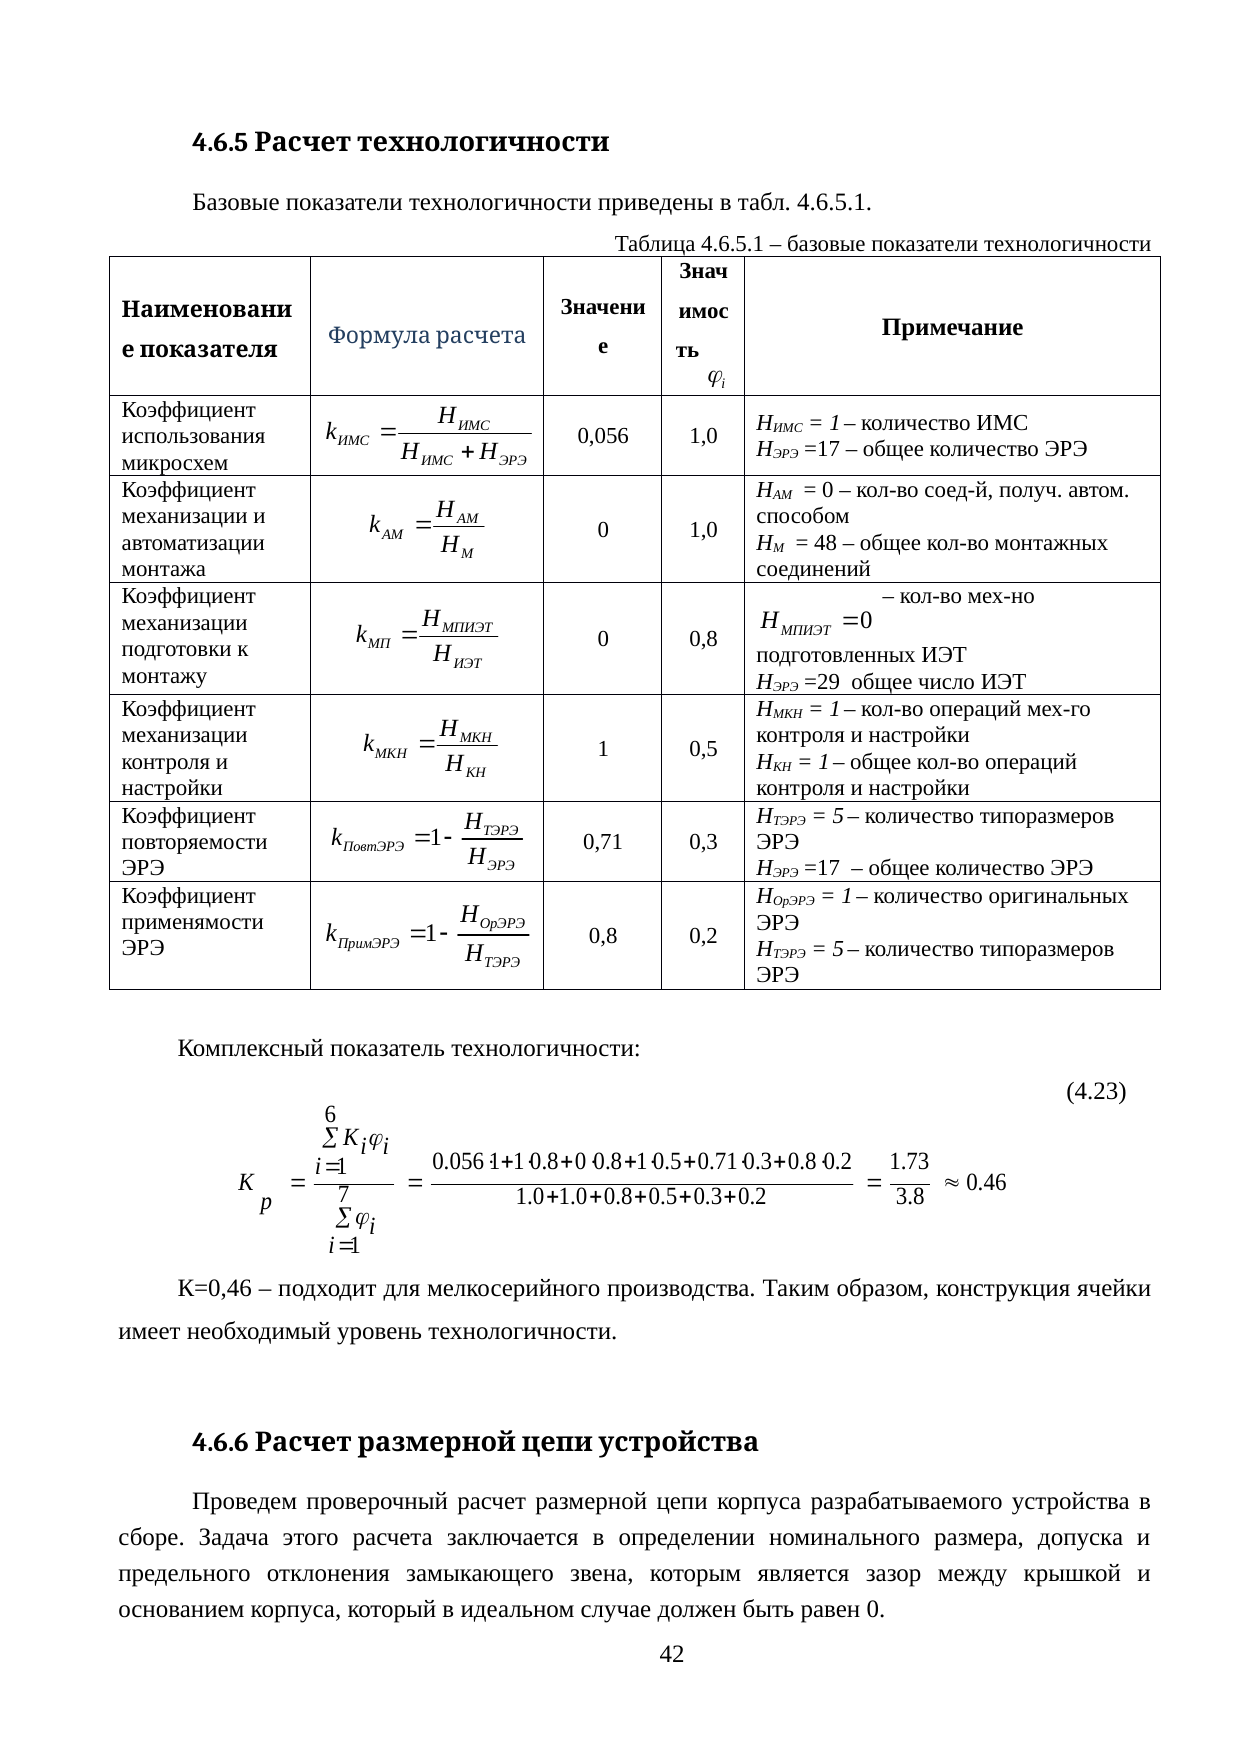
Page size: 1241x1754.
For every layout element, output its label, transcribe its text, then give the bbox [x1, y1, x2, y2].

table_cell 0,3 [662, 802, 744, 881]
table_cell 0,056 [544, 396, 661, 475]
table_cell HОрЭРЭ = 1 – количество оригинальных ЭРЭ HТЭРЭ = 5 – количество типоразмеров ЭРЭ [745, 882, 1160, 988]
table_cell HМКН = 1 – кол-во операций мех-го контроля и настройки HКН = 1 – общее кол-во операций контроля и настройки [745, 695, 1160, 801]
table_cell HТЭРЭ = 5 – количество типоразмеров ЭРЭ HЭРЭ =17 – общее количество ЭРЭ [745, 802, 1160, 881]
text К=0,46 – подходит для мелкосерийного производства. Таким образом, конструкция ячейки имеет необходимый уровень технологичности. [118, 1273, 1152, 1345]
table_cell [311, 802, 543, 881]
text Проведем проверочный расчет размерной цепи корпуса разрабатываемого устройства в сборе. Задача этого расчета заключается в определении номинального размера, допуска и предельного отклонения замыкающего звена, которым является зазор между крышкой и основанием корпуса, который в идеальном случае должен быть равен 0. [118, 1486, 1152, 1623]
table_cell HИМС = 1 – количество ИМС HЭРЭ =17 – общее количество ЭРЭ [745, 396, 1160, 475]
table_cell 0 [544, 583, 661, 694]
table_cell 0,71 [544, 802, 661, 881]
table_cell Коэффициент механизации и автоматизации монтажа [110, 476, 310, 582]
table_cell 0,5 [662, 695, 744, 801]
table_cell 1,0 [662, 396, 744, 475]
table_cell Коэффициент применямости ЭРЭ [110, 882, 310, 988]
table_cell Коэффициент механизации контроля и настройки [110, 695, 310, 801]
table_cell 0 [544, 476, 661, 582]
table_cell [311, 476, 543, 582]
table_cell [311, 396, 543, 475]
table_cell 0,8 [544, 882, 661, 988]
subtitle 4.6.6 Расчет размерной цепи устройства [118, 1427, 1152, 1458]
text Базовые показатели технологичности приведены в табл. 4.6.5.1. [118, 187, 1152, 215]
table_cell 0,8 [662, 583, 744, 694]
table_cell 1 [544, 695, 661, 801]
table_cell Коэффициент использования микросхем [110, 396, 310, 475]
table_header Наименование показателя [110, 257, 310, 395]
text Комплексный показатель технологичности: [118, 1033, 1152, 1061]
table_cell Коэффициент механизации подготовки к монтажу [110, 583, 310, 694]
text Таблица 4.6.5.1 – базовые показатели технологичности [118, 230, 1152, 256]
table_cell HАМ = 0 – кол-во соед-й, получ. автом. способом HМ = 48 – общее кол-во монтажных соединений [745, 476, 1160, 582]
table_cell 0,2 [662, 882, 744, 988]
table_header Примечание [745, 257, 1160, 395]
subtitle 4.6.5 Расчет технологичности [118, 127, 1152, 159]
table_cell 1,0 [662, 476, 744, 582]
table_cell [311, 583, 543, 694]
table_header Значимость [662, 257, 744, 395]
text (4.23) [118, 1076, 1152, 1258]
table_header Значение [544, 257, 661, 395]
table_cell [311, 882, 543, 988]
table_cell – кол-во мех-но подготовленных ИЭТ HЭРЭ =29 общее число ИЭТ [745, 583, 1160, 694]
table_header Формула расчета [311, 257, 543, 395]
table_cell [311, 695, 543, 801]
table_cell Коэффициент повторяемости ЭРЭ [110, 802, 310, 881]
